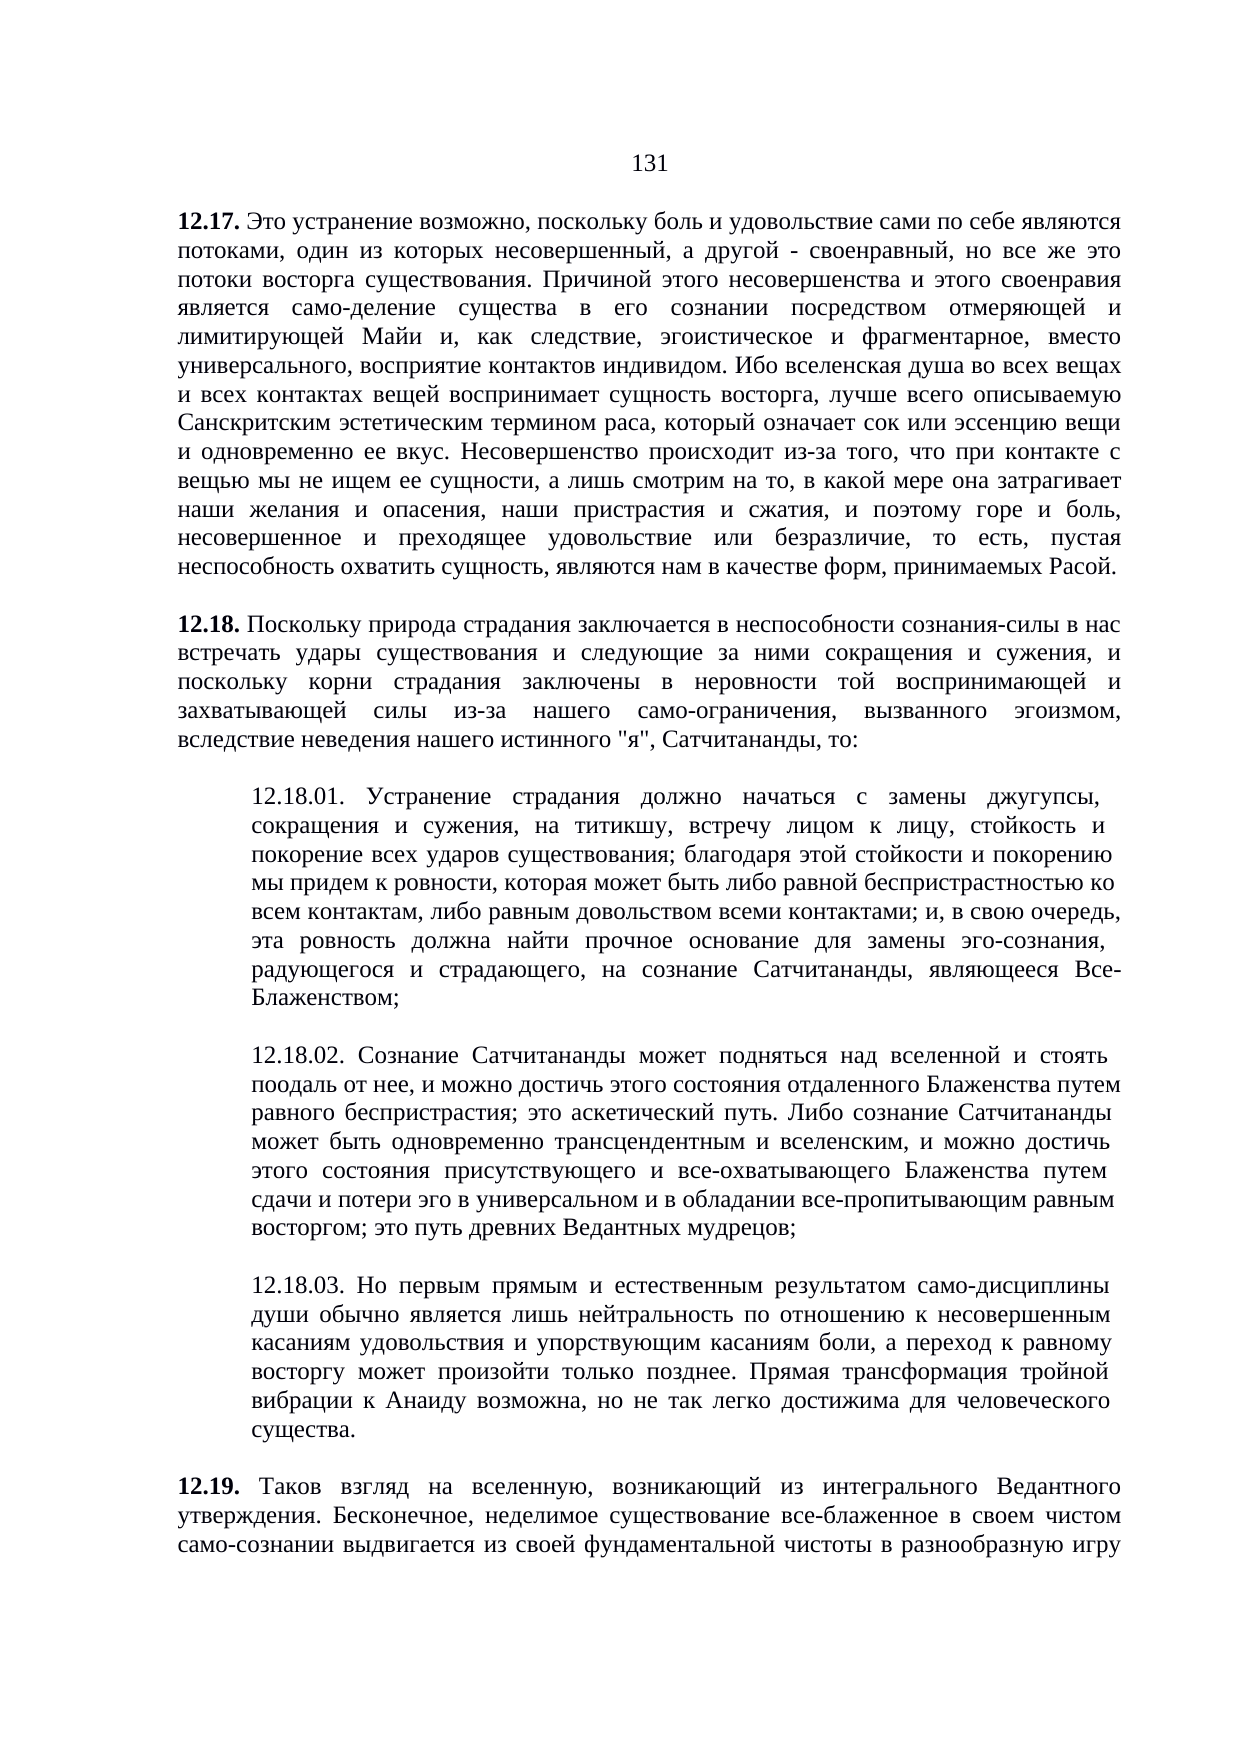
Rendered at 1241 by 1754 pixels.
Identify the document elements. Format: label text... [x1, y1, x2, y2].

text 12.17. Это устранение возможно, поскольку боль и удовольствие сами по себе являются потоками, один из которых несовершенный, а другой - своенравный, но все же это потоки восторга существования. Причиной этого несовершенства и этого своенравия является само-деление существа в его сознании посредством отмеряющей и лимитирующей Майи и, как следствие, эгоистическое и фрагментарное, вместо универсального, восприятие контактов индивидом. Ибо вселенская душа во всех вещах и всех контактах вещей воспринимает сущность восторга, лучше всего описываемую Санскритским эстетическим термином раса, который означает сок или эссенцию вещи и одновременно ее вкус. Несовершенство происходит из-за того, что при контакте с вещью мы не ищем ее сущности, а лишь смотрим на то, в какой мере она затрагивает наши желания и опасения, наши пристрастия и сжатия, и поэтому горе и боль, несовершенное и преходящее удовольствие или безразличие, то есть, пустая неспособность охватить сущность, являются нам в качестве форм, принимаемых Расой. [177, 206, 1122, 580]
text 12.18. Поскольку природа страдания заключается в неспособности сознания-силы в нас встречать удары существования и следующие за ними сокращения и сужения, и поскольку корни страдания заключены в неровности той воспринимающей и захватывающей силы из-за нашего само-ограничения, вызванного эгоизмом, вследствие неведения нашего истинного "я", Сатчитананды, то: [177, 609, 1122, 752]
text 12.18.03. Но первым прямым и естественным результатом само-дисциплины души обычно является лишь нейтральность по отношению к несовершенным касаниям удовольствия и упорствующим касаниям боли, а переход к равному восторгу может произойти только позднее. Прямая трансформация тройной вибрации к Анаиду возможна, но не так легко достижима для человеческого существа. [177, 1270, 1122, 1442]
text 12.19. Таков взгляд на вселенную, возникающий из интегрального Ведантного утверждения. Бесконечное, неделимое существование все-блаженное в своем чистом само-сознании выдвигается из своей фундаментальной чистоты в разнообразную игру [177, 1471, 1122, 1557]
text 12.18.02. Сознание Сатчитананды может подняться над вселенной и стоять поодаль от нее, и можно достичь этого состояния отдаленного Блаженства путем равного беспристрастия; это аскетический путь. Либо сознание Сатчитананды может быть одновременно трансцендентным и вселенским, и можно достичь этого состояния присутствующего и все-охватывающего Блаженства путем сдачи и потери эго в универсальном и в обладании все-пропитывающим равным восторгом; это путь древних Ведантных мудрецов; [177, 1040, 1122, 1241]
text 12.18.01. Устранение страдания должно начаться с замены джугупсы, сокращения и сужения, на титикшу, встречу лицом к лицу, стойкость и покорение всех ударов существования; благодаря этой стойкости и покорению мы придем к ровности, которая может быть либо равной беспристрастностью ко всем контактам, либо равным довольством всеми контактами; и, в свою очередь, эта ровность должна найти прочное основание для замены эго-сознания, радующегося и страдающего, на сознание Сатчитананды, являющееся Все- Блаженством; [177, 781, 1122, 1011]
